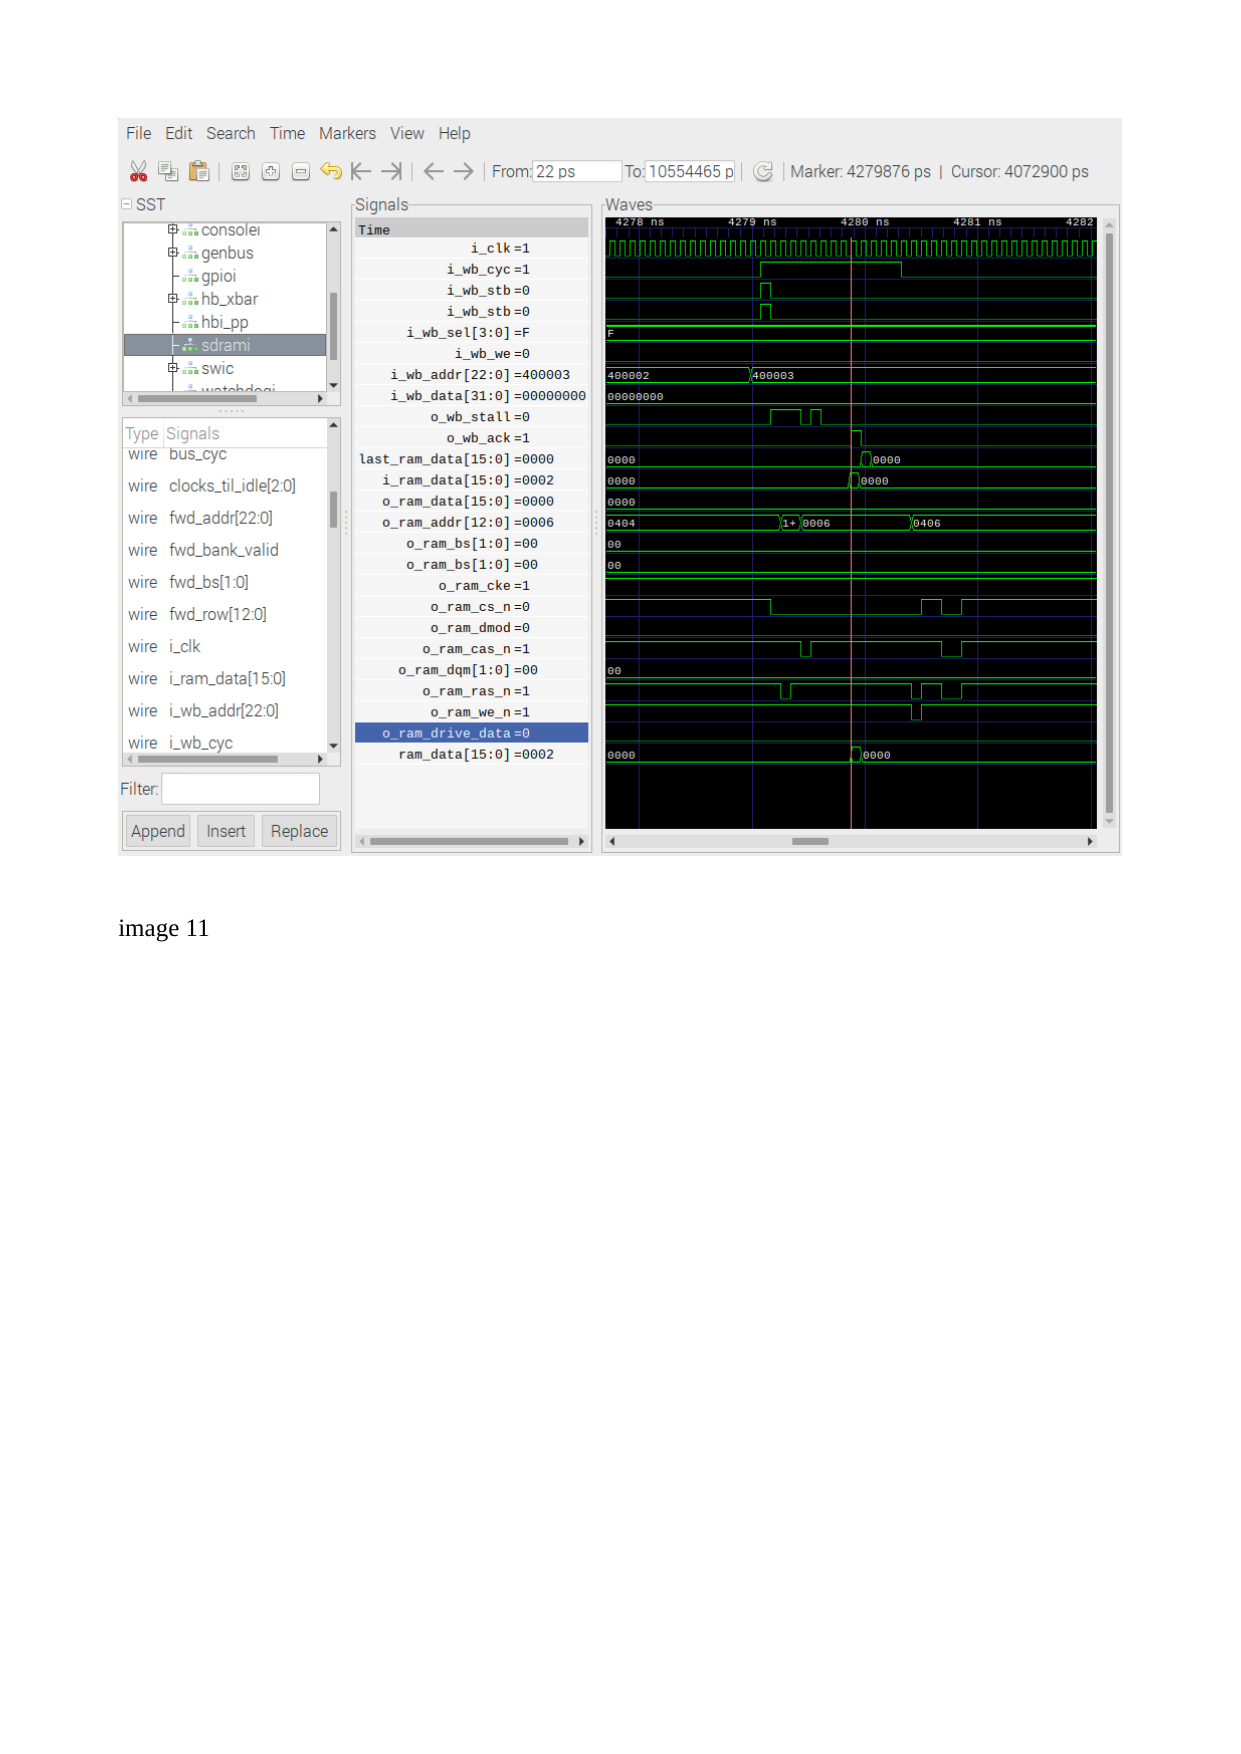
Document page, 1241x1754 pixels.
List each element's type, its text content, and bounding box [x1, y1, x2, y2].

picture [118, 118, 1123, 856]
text image 11 [118, 913, 1122, 942]
